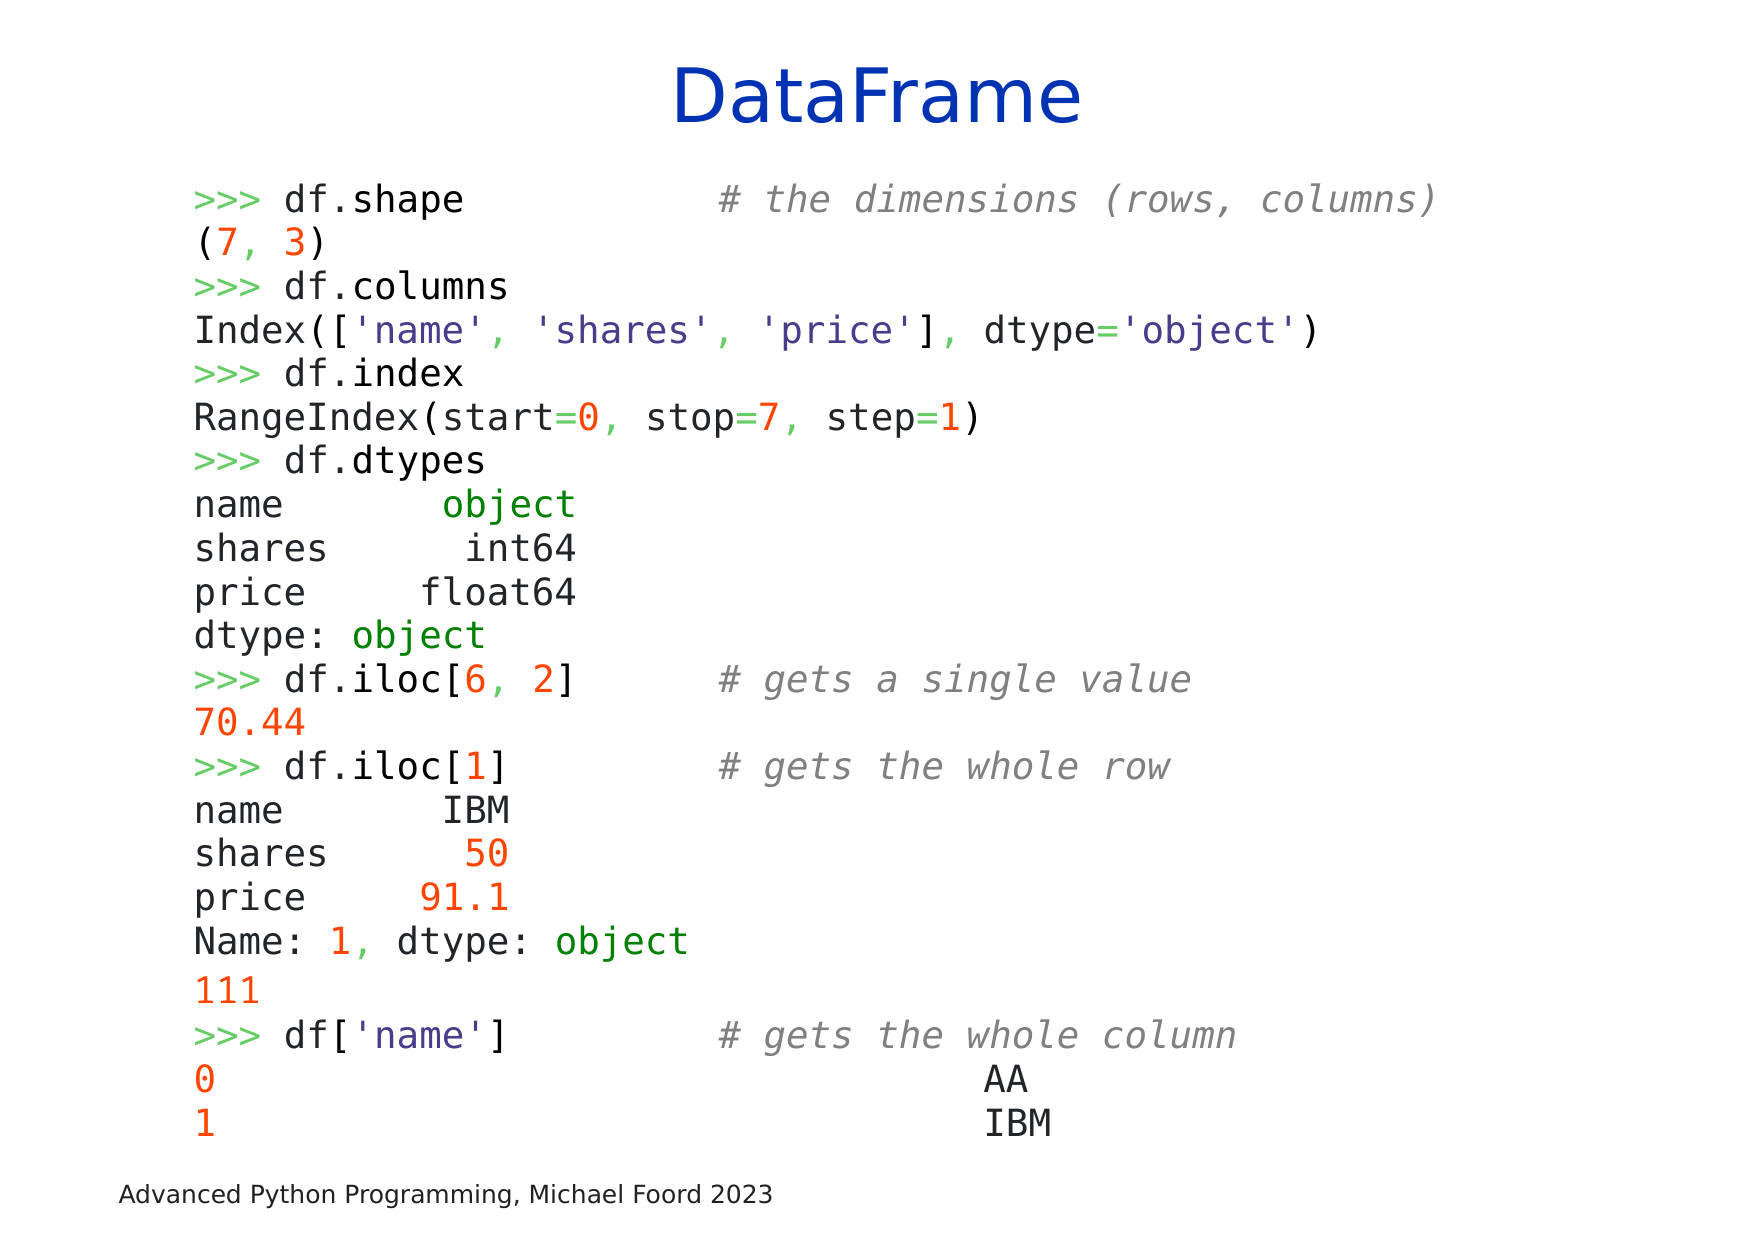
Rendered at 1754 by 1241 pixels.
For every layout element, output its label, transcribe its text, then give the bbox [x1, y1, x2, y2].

text >>> df['name'] # gets the whole column [193, 1014, 1636, 1058]
text shares 50 [193, 832, 1636, 876]
text Name: 1, dtype: object [193, 919, 1636, 963]
text 70.44 [193, 701, 1636, 745]
text RangeIndex(start=0, stop=7, step=1) [193, 396, 1636, 439]
text 0 AA [193, 1058, 1636, 1101]
text shares int64 [193, 526, 1636, 570]
text >>> df.dtypes [193, 439, 1636, 483]
text 111 [193, 963, 1636, 1014]
text >>> df.iloc[6, 2] # gets a single value [193, 657, 1636, 701]
text price 91.1 [193, 876, 1636, 919]
text dtype: object [193, 614, 1636, 657]
text Index(['name', 'shares', 'price'], dtype='object') [193, 308, 1636, 352]
text price float64 [193, 570, 1636, 614]
text DataFrame [118, 53, 1636, 140]
text 1 IBM [193, 1101, 1636, 1145]
text (7, 3) [193, 221, 1636, 264]
text name IBM [193, 788, 1636, 832]
text >>> df.shape # the dimensions (rows, columns) [193, 177, 1636, 221]
text >>> df.index [193, 352, 1636, 396]
text name object [193, 483, 1636, 526]
text >>> df.columns [193, 264, 1636, 308]
text >>> df.iloc[1] # gets the whole row [193, 745, 1636, 788]
